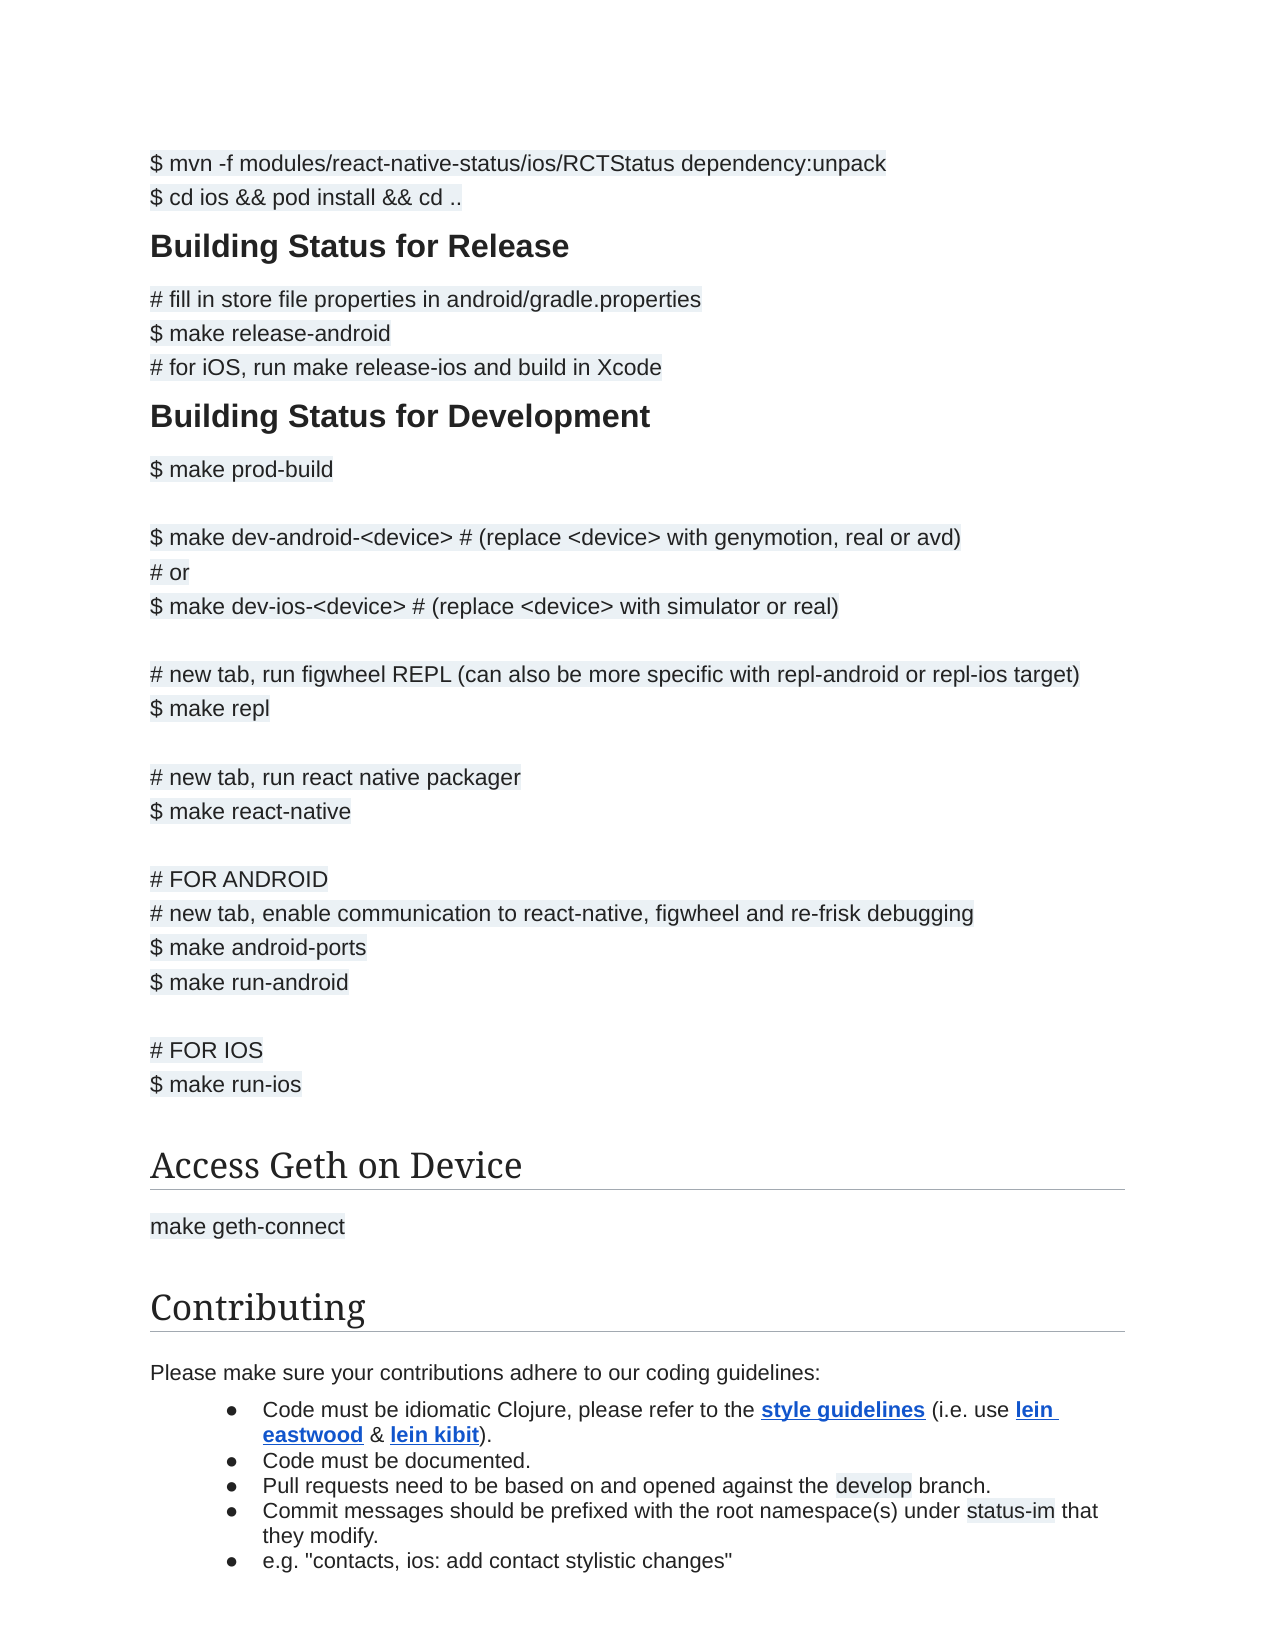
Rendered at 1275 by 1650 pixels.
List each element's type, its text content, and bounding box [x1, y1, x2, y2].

text make geth-connect [150, 1213, 1125, 1239]
subtitle Contributing [150, 1283, 1125, 1331]
text Please make sure your contributions adhere to our coding guidelines: [150, 1359, 1125, 1384]
subtitle Building Status for Development [150, 384, 1125, 434]
list Code must be idiomatic Clojure, please refer to the style guidelines (i.e. use lein eastwood & lein kibit). [225, 1397, 1125, 1447]
list Pull requests need to be based on and opened against the develop branch. [225, 1473, 1125, 1498]
subtitle Access Geth on Device [150, 1141, 1125, 1189]
list Commit messages should be prefixed with the root namespace(s) under status-im that they modify. [225, 1498, 1125, 1548]
text $ mvn -f modules/react-native-status/ios/RCTStatus dependency:unpack $ cd ios && pod install && cd .. [150, 150, 1125, 211]
subtitle Building Status for Release [150, 214, 1125, 264]
text $ make prod-build $ make dev-android-<device> # (replace <device> with genymotion, real or avd) # or $ make dev-ios-<device> # (replace <device> with simulator or real) # new tab, run figwheel REPL (can also be more specific with repl-android or repl-ios target) $ make repl # new tab, run react native packager $ make react-native # FOR ANDROID # new tab, enable communication to react-native, figwheel and re-frisk debugging $ make android-ports $ make run-android # FOR IOS $ make run-ios [150, 456, 1125, 1097]
text # fill in store file properties in android/gradle.properties $ make release-android # for iOS, run make release-ios and build in Xcode [150, 286, 1125, 381]
list e.g. "contacts, ios: add contact stylistic changes" [225, 1548, 1125, 1573]
list Code must be documented. [225, 1447, 1125, 1473]
